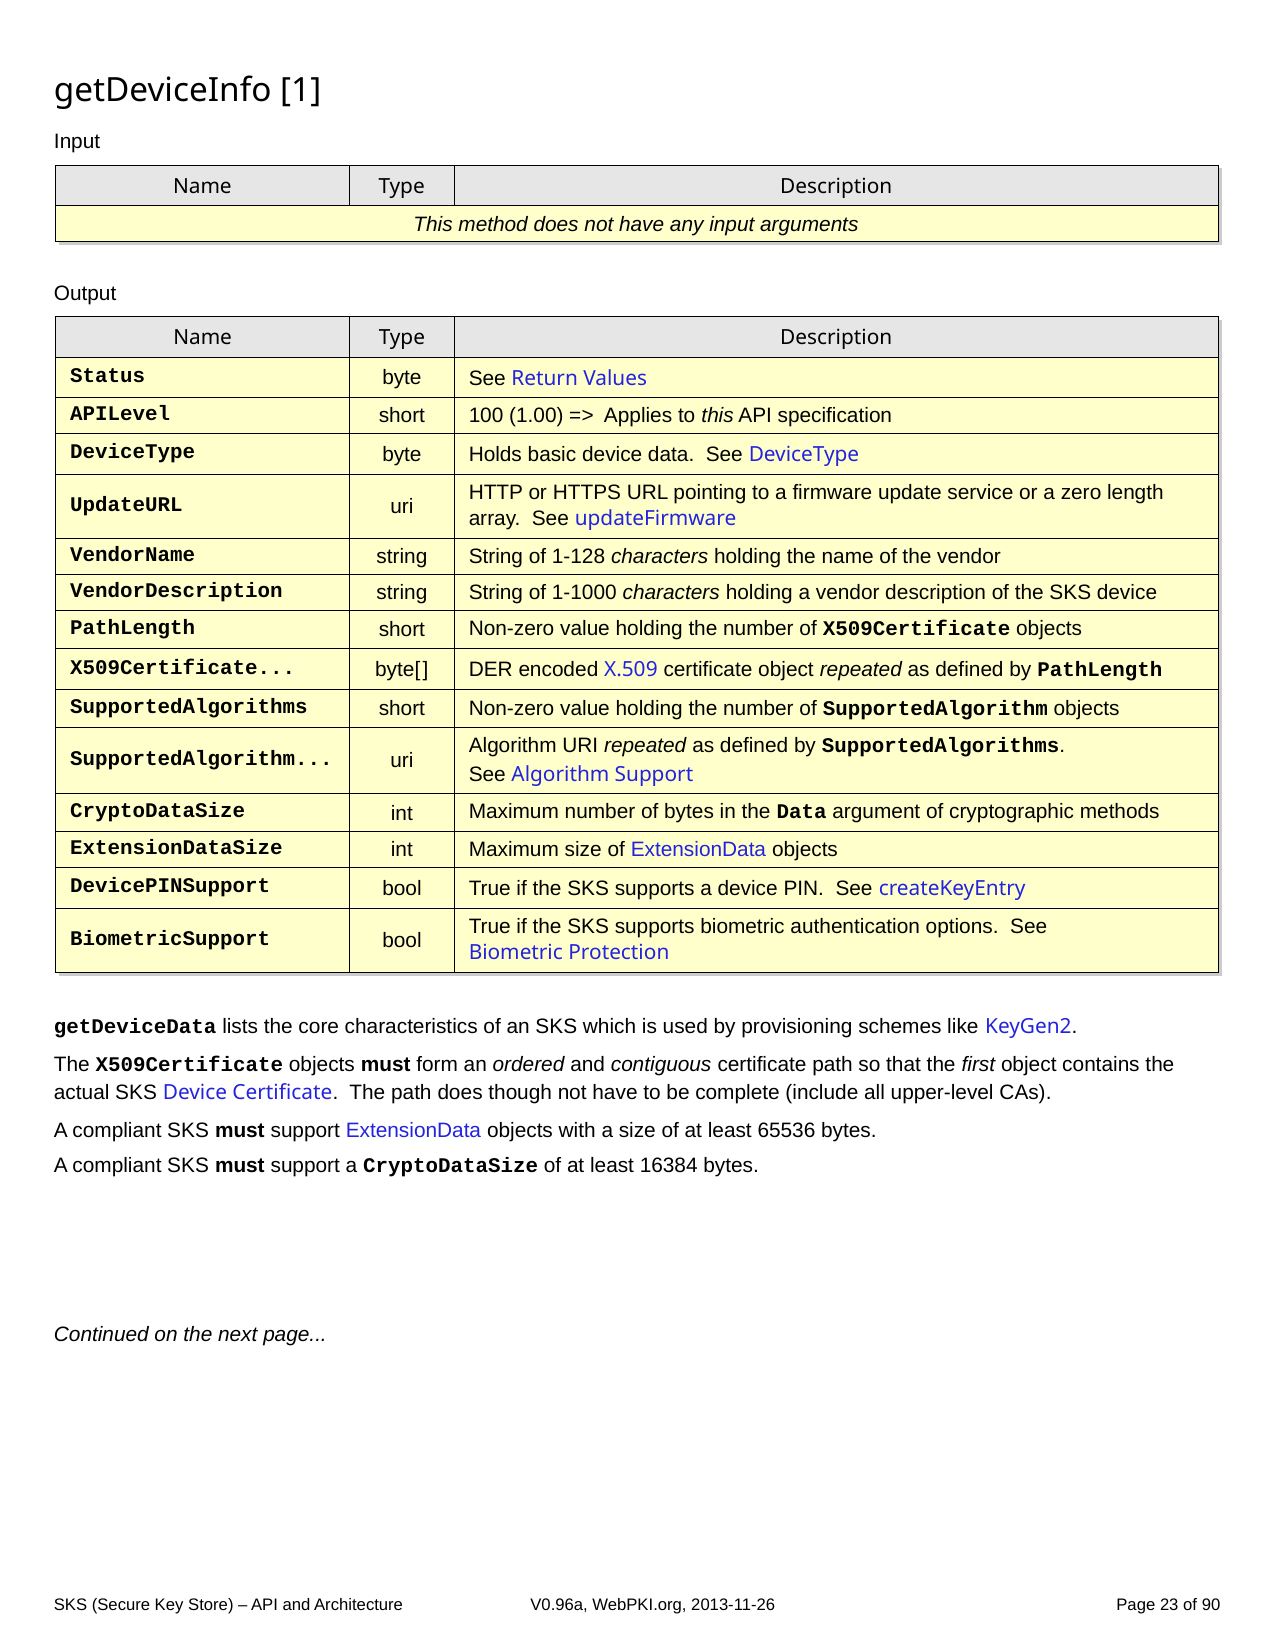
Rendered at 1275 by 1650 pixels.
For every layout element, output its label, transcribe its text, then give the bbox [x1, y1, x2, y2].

table_cell uri [350, 728, 454, 793]
table_cell short [350, 611, 454, 648]
table_cell CryptoDataSize [56, 794, 349, 831]
text Continued on the next page... [54, 1322, 1221, 1346]
table_cell int [350, 832, 454, 867]
table_cell String of 1-1000 characters holding a vendor description of the SKS device [455, 575, 1218, 610]
table_cell DER encoded X.509 certificate object repeated as defined by PathLength [455, 649, 1218, 689]
table_cell Maximum number of bytes in the Data argument of cryptographic methods [455, 794, 1218, 831]
table_cell APILevel [56, 398, 349, 433]
table_header Type [350, 166, 454, 205]
table_cell 100 (1.00) => Applies to this API specification [455, 398, 1218, 433]
table_cell byte [350, 358, 454, 397]
table_cell uri [350, 475, 454, 538]
table_header Name [56, 317, 349, 357]
table_cell DeviceType [56, 434, 349, 473]
text getDeviceData lists the core characteristics of an SKS which is used by provisioning schemes like KeyGen2. [54, 1011, 1221, 1040]
table_cell string [350, 539, 454, 574]
text The X509Certificate objects must form an ordered and contiguous certificate path so that the first object contains the actual SKS Device Certificate. The path does though not have to be complete (include all upper-level CAs). [54, 1052, 1221, 1106]
table_cell SupportedAlgorithm... [56, 728, 349, 793]
table_cell BiometricSupport [56, 909, 349, 972]
table_header Description [455, 317, 1218, 357]
table_cell See Return Values [455, 358, 1218, 397]
table_cell short [350, 690, 454, 727]
table_cell byte [350, 434, 454, 473]
table_header Type [350, 317, 454, 357]
table_cell int [350, 794, 454, 831]
table_cell Algorithm URI repeated as defined by SupportedAlgorithms. See Algorithm Support [455, 728, 1218, 793]
table_cell PathLength [56, 611, 349, 648]
table_cell DevicePINSupport [56, 868, 349, 907]
table_cell String of 1-128 characters holding the name of the vendor [455, 539, 1218, 574]
text A compliant SKS must support a CryptoDataSize of at least 16384 bytes. [54, 1153, 1221, 1179]
table_cell bool [350, 909, 454, 972]
table_header Name [56, 166, 349, 205]
table_cell True if the SKS supports biometric authentication options. See Biometric Protection [455, 909, 1218, 972]
table_cell bool [350, 868, 454, 907]
table_cell VendorName [56, 539, 349, 574]
table_cell Holds basic device data. See DeviceType [455, 434, 1218, 473]
text Output [54, 281, 1221, 304]
text A compliant SKS must support ExtensionData objects with a size of at least 65536 bytes. [54, 1118, 1221, 1142]
table_cell short [350, 398, 454, 433]
table_cell True if the SKS supports a device PIN. See createKeyEntry [455, 868, 1218, 907]
table_cell Status [56, 358, 349, 397]
subtitle getDeviceInfo [1] [54, 66, 1221, 111]
table_cell ExtensionDataSize [56, 832, 349, 867]
table_header Description [455, 166, 1218, 205]
table_cell Non-zero value holding the number of X509Certificate objects [455, 611, 1218, 648]
table_cell Maximum size of ExtensionData objects [455, 832, 1218, 867]
table_cell X509Certificate... [56, 649, 349, 689]
table_cell HTTP or HTTPS URL pointing to a firmware update service or a zero length array. See updateFirmware [455, 475, 1218, 538]
table_cell VendorDescription [56, 575, 349, 610]
table_cell Non-zero value holding the number of SupportedAlgorithm objects [455, 690, 1218, 727]
table_cell byte⁮[ ] [350, 649, 454, 689]
table_cell string [350, 575, 454, 610]
table_cell SupportedAlgorithms [56, 690, 349, 727]
table_cell This method does not have any input arguments [56, 206, 1218, 241]
text Input [54, 129, 1221, 153]
table_cell UpdateURL [56, 475, 349, 538]
